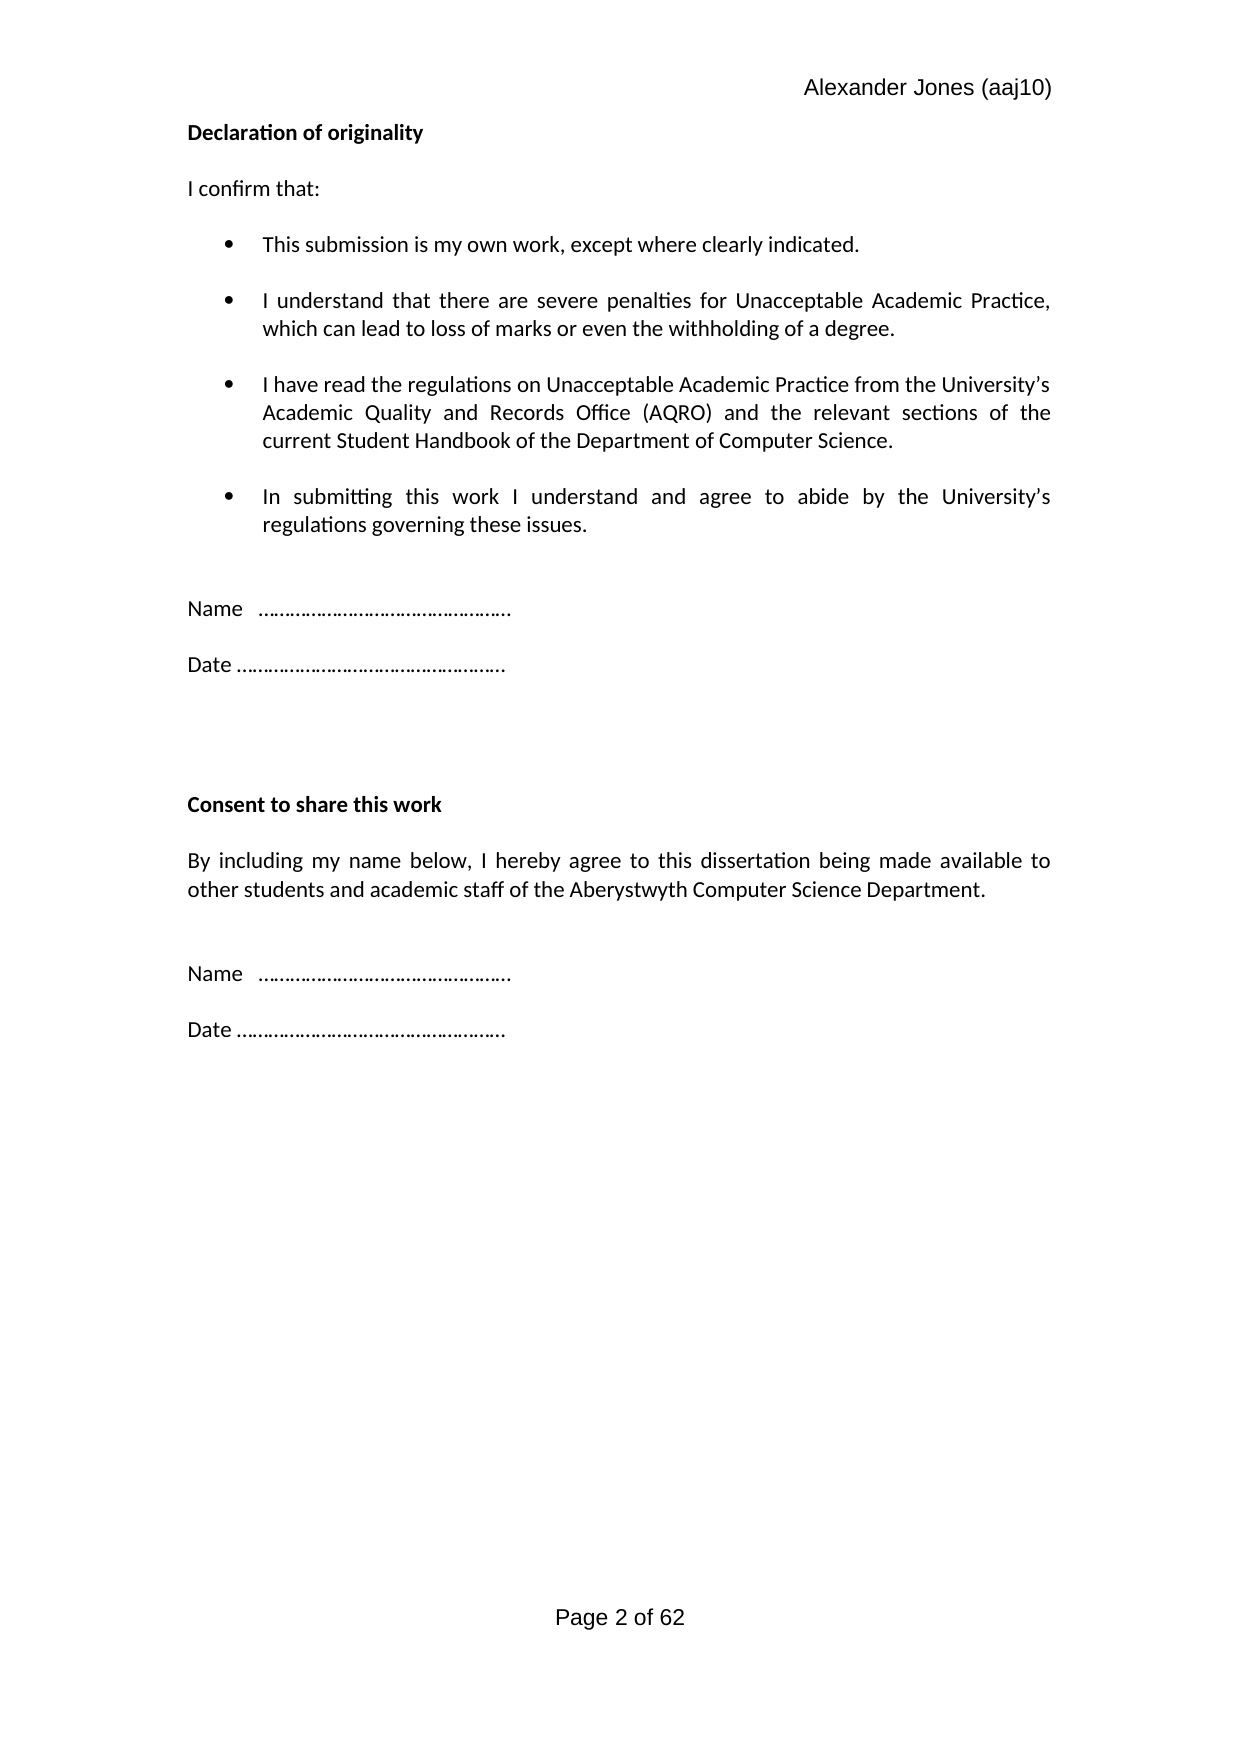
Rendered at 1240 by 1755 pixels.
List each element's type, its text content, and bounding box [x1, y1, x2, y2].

list In submitting this work I understand and agree to abide by the University’s regulations governing these issues. [225, 482, 1052, 538]
list This submission is my own work, except where clearly indicated. [225, 230, 1052, 258]
list I understand that there are severe penalties for Unacceptable Academic Practice, which can lead to loss of marks or even the withholding of a degree. [225, 286, 1052, 342]
text Date …………………………………………… [187, 651, 1052, 678]
text Date …………………………………………… [187, 1015, 1052, 1043]
text Declaration of originality [187, 118, 1052, 146]
text Name ………………………………………… [187, 594, 1052, 622]
text By including my name below, I hereby agree to this dissertation being made available to other students and academic staff of the Aberystwyth Computer Science Department. [187, 847, 1052, 903]
text Consent to share this work [187, 791, 1052, 819]
text I confirm that: [187, 174, 1052, 230]
text Name ………………………………………… [187, 959, 1052, 987]
list I have read the regulations on Unacceptable Academic Practice from the University’s Academic Quality and Records Office (AQRO) and the relevant sections of the current Student Handbook of the Department of Computer Science. [225, 370, 1052, 454]
